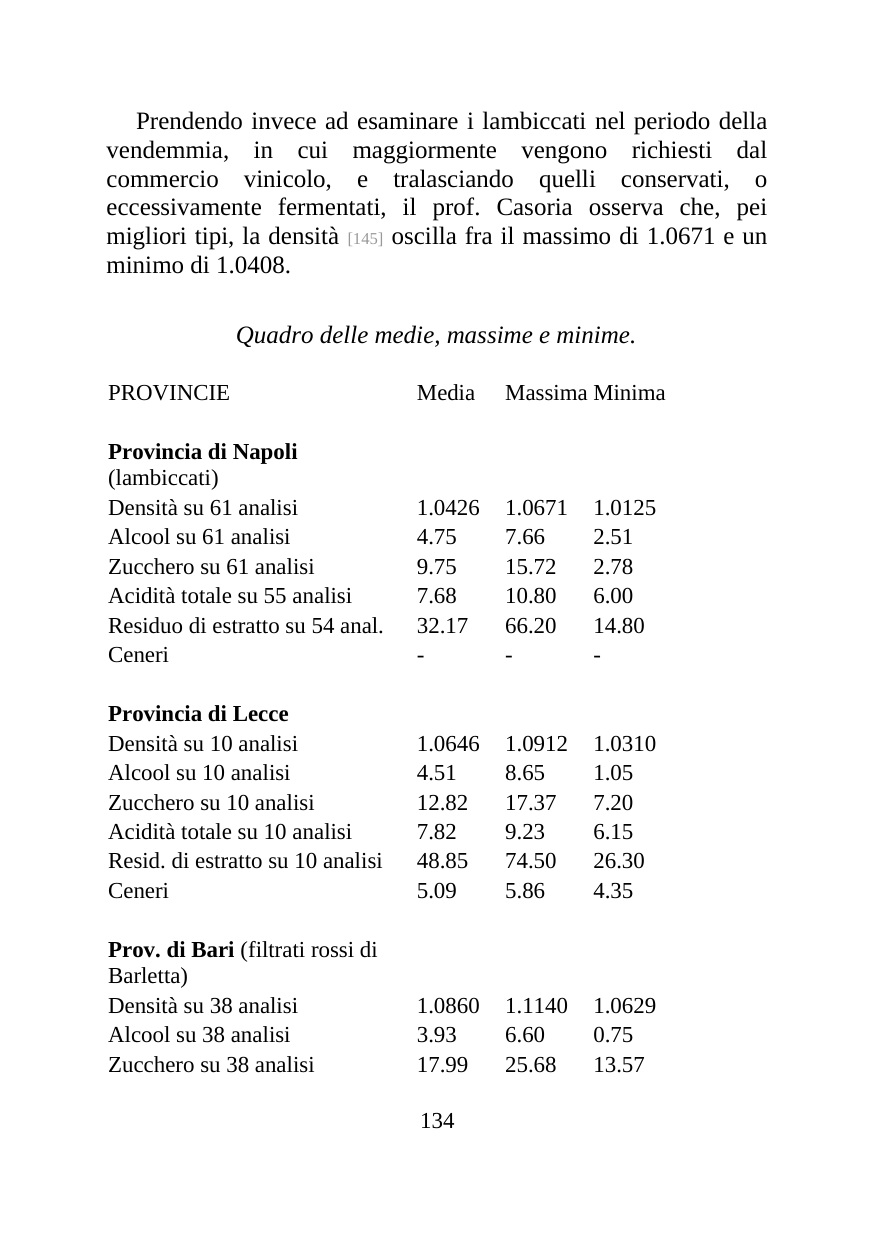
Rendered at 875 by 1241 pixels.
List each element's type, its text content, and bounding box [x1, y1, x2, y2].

table_cell [503, 935, 592, 990]
table_cell - [415, 640, 503, 669]
table_cell [592, 436, 768, 492]
table_cell 1.0629 [592, 990, 768, 1020]
table_cell 7.66 [503, 522, 592, 551]
table_cell 10.80 [503, 581, 592, 610]
table_cell Residuo di estratto su 54 anal. [106, 610, 415, 640]
table_cell Provincia di Napoli (lambiccati) [106, 436, 415, 492]
table_cell [415, 699, 503, 728]
table_cell 4.35 [592, 876, 768, 905]
table_cell [592, 407, 768, 436]
table_cell Zucchero su 10 analisi [106, 787, 415, 817]
table_cell Alcool su 10 analisi [106, 758, 415, 787]
table_cell [503, 669, 592, 699]
table_cell Ceneri [106, 876, 415, 905]
table_cell 13.57 [592, 1049, 768, 1079]
table_cell [415, 436, 503, 492]
table_cell Zucchero su 38 analisi [106, 1049, 415, 1079]
table_cell 66.20 [503, 610, 592, 640]
table_cell 15.72 [503, 551, 592, 581]
table_cell Resid. di estratto su 10 analisi [106, 846, 415, 876]
table_cell 26.30 [592, 846, 768, 876]
table_cell [415, 935, 503, 990]
table_cell 74.50 [503, 846, 592, 876]
table_cell 32.17 [415, 610, 503, 640]
table_cell 2.51 [592, 522, 768, 551]
table_cell Prov. di Bari (filtrati rossi di Barletta) [106, 935, 415, 990]
table_cell 7.68 [415, 581, 503, 610]
table_cell - [503, 640, 592, 669]
table_cell Provincia di Lecce [106, 699, 415, 728]
table_cell 7.82 [415, 817, 503, 846]
table_cell Alcool su 61 analisi [106, 522, 415, 551]
table_cell Densità su 61 analisi [106, 492, 415, 522]
table_cell [592, 905, 768, 934]
table_cell 6.15 [592, 817, 768, 846]
table_cell [415, 669, 503, 699]
table_cell [592, 935, 768, 990]
table_cell 1.0125 [592, 492, 768, 522]
table_cell 1.0671 [503, 492, 592, 522]
table_cell 5.09 [415, 876, 503, 905]
table_cell 48.85 [415, 846, 503, 876]
table_cell [415, 407, 503, 436]
table_cell Alcool su 38 analisi [106, 1020, 415, 1049]
table_header PROVINCIE [106, 378, 415, 407]
table_cell 1.0310 [592, 728, 768, 758]
table_cell 9.75 [415, 551, 503, 581]
text Prendendo invece ad esaminare i lambiccati nel periodo della vendemmia, in cui maggiormente vengono richiesti dal commercio vinicolo, e tralasciando quelli conservati, o eccessivamente fermentati, il prof. Casoria osserva che, pei migliori tipi, la densità [145] oscilla fra il massimo di 1.0671 e un minimo di 1.0408. [106, 106, 768, 279]
table_cell [106, 905, 415, 934]
table_header Minima [592, 378, 768, 407]
table_cell [503, 436, 592, 492]
table_cell - [592, 640, 768, 669]
table_cell 9.23 [503, 817, 592, 846]
table_cell 12.82 [415, 787, 503, 817]
table_cell 1.0426 [415, 492, 503, 522]
table_cell 1.0860 [415, 990, 503, 1020]
table_cell [592, 699, 768, 728]
table_cell Densità su 10 analisi [106, 728, 415, 758]
table_cell 14.80 [592, 610, 768, 640]
table_cell 6.60 [503, 1020, 592, 1049]
table_cell [106, 669, 415, 699]
table_cell Ceneri [106, 640, 415, 669]
table_cell Acidità totale su 10 analisi [106, 817, 415, 846]
table_cell 17.99 [415, 1049, 503, 1079]
table_cell 3.93 [415, 1020, 503, 1049]
table_cell 1.05 [592, 758, 768, 787]
text Quadro delle medie, massime e minime. [106, 320, 768, 349]
table_cell 1.0912 [503, 728, 592, 758]
table_cell [106, 407, 415, 436]
table_cell 17.37 [503, 787, 592, 817]
table_cell 5.86 [503, 876, 592, 905]
table_header Massima [503, 378, 592, 407]
table_cell 2.78 [592, 551, 768, 581]
table_cell 1.0646 [415, 728, 503, 758]
table_cell Zucchero su 61 analisi [106, 551, 415, 581]
table_cell 1.1140 [503, 990, 592, 1020]
table_cell [503, 905, 592, 934]
table_cell Densità su 38 analisi [106, 990, 415, 1020]
table_cell [415, 905, 503, 934]
table_header Media [415, 378, 503, 407]
table_cell Acidità totale su 55 analisi [106, 581, 415, 610]
table_cell 8.65 [503, 758, 592, 787]
table_cell [503, 699, 592, 728]
table_cell 6.00 [592, 581, 768, 610]
table_cell [503, 407, 592, 436]
table_cell 25.68 [503, 1049, 592, 1079]
table_cell [592, 669, 768, 699]
table_cell 7.20 [592, 787, 768, 817]
table_cell 4.51 [415, 758, 503, 787]
table_cell 0.75 [592, 1020, 768, 1049]
table_cell 4.75 [415, 522, 503, 551]
